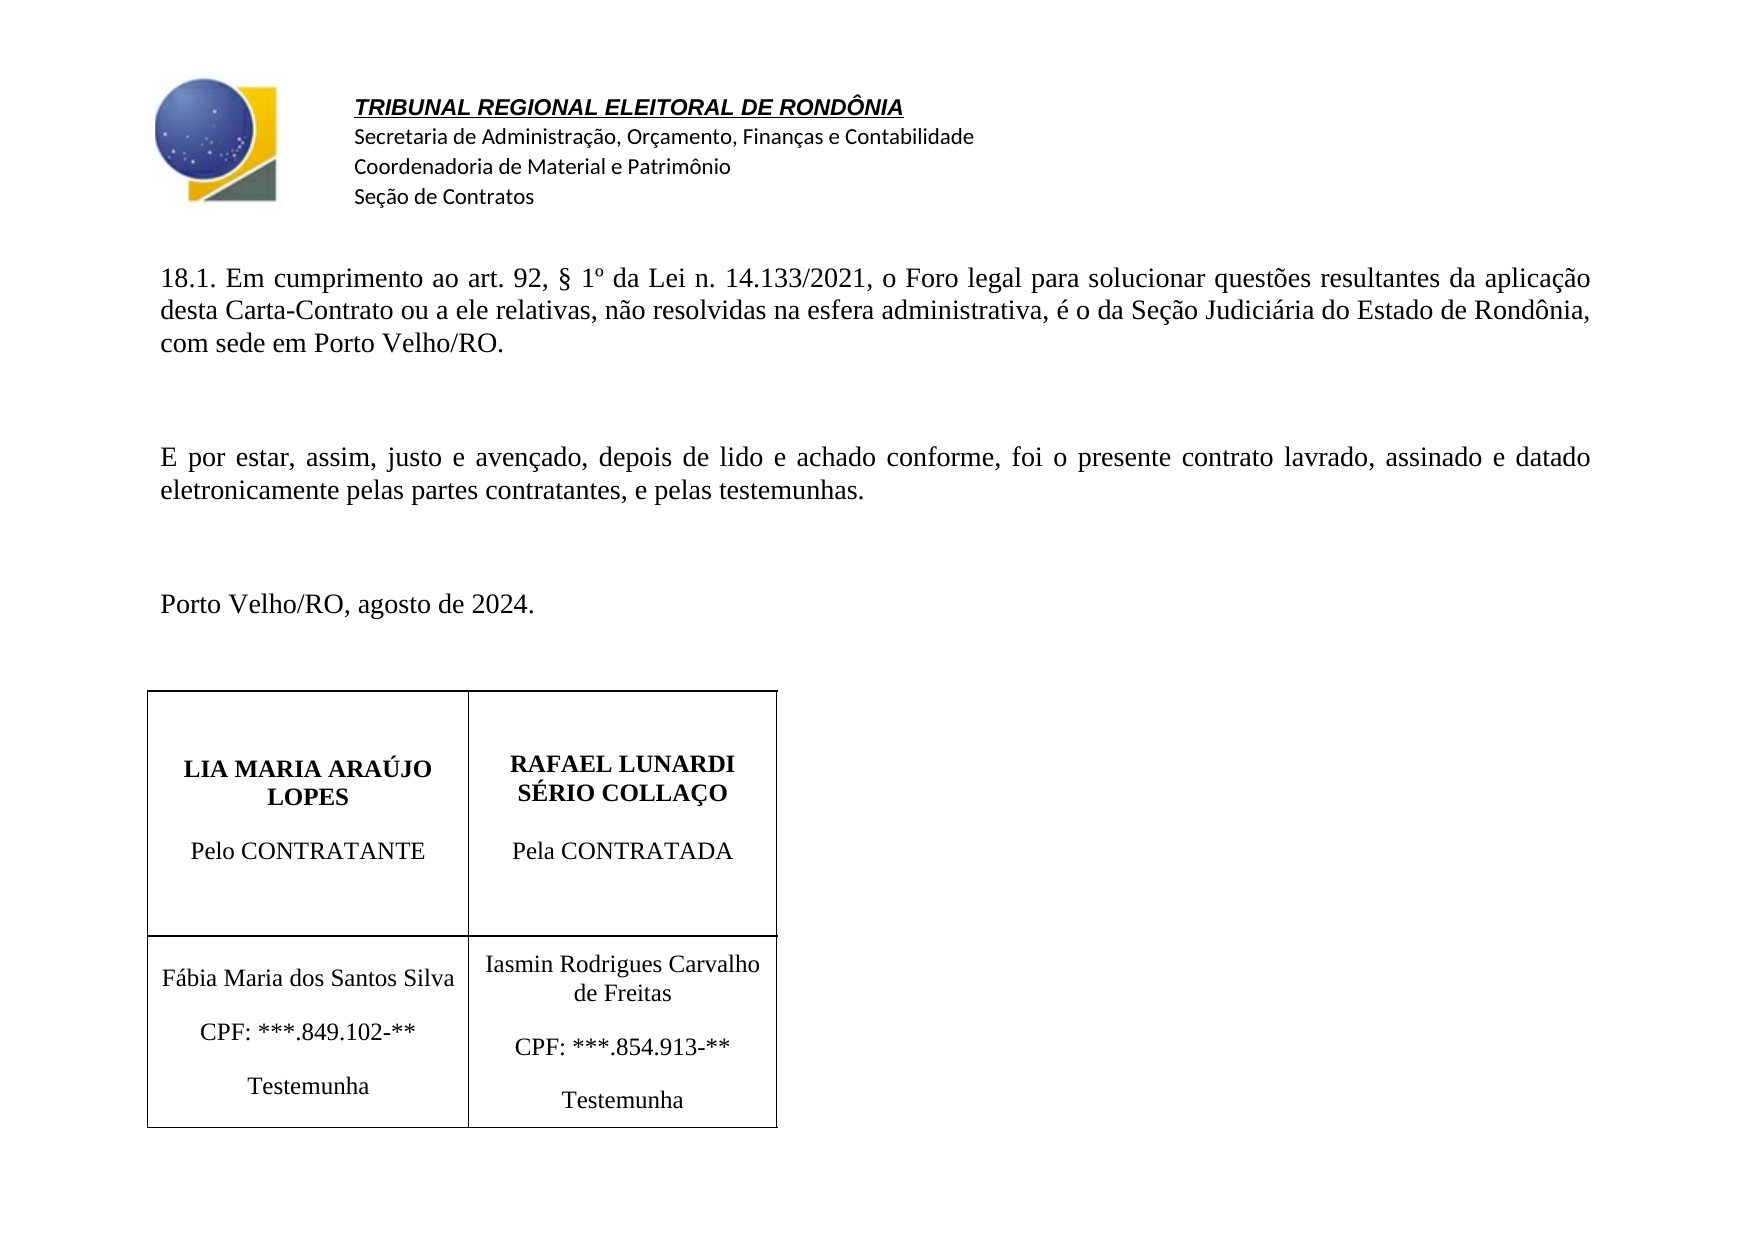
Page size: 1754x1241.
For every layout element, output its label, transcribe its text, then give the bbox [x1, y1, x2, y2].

table_cell Iasmin Rodrigues Carvalho de Freitas CPF: ***.854.913-** Testemunha [469, 937, 776, 1127]
text 18.1. Em cumprimento ao art. 92, § 1º da Lei n. 14.133/2021, o Foro legal para solucionar questões resultantes da aplicação desta Carta-Contrato ou a ele relativas, não resolvidas na esfera administrativa, é o da Seção Judiciária do Estado de Rondônia, com sede em Porto Velho/RO. [160, 261, 1594, 358]
text E por estar, assim, justo e avençado, depois de lido e achado conforme, foi o presente contrato lavrado, assinado e datado eletronicamente pelas partes contratantes, e pelas testemunhas. [160, 440, 1594, 505]
table_header LIA MARIA ARAÚJO LOPES Pelo CONTRATANTE [148, 692, 468, 935]
table_header RAFAEL LUNARDI SÉRIO COLLAÇO Pela CONTRATADA [469, 692, 776, 935]
table_cell Fábia Maria dos Santos Silva CPF: ***.849.102-** Testemunha [148, 937, 468, 1127]
text Porto Velho/RO, agosto de 2024. [160, 588, 1594, 620]
